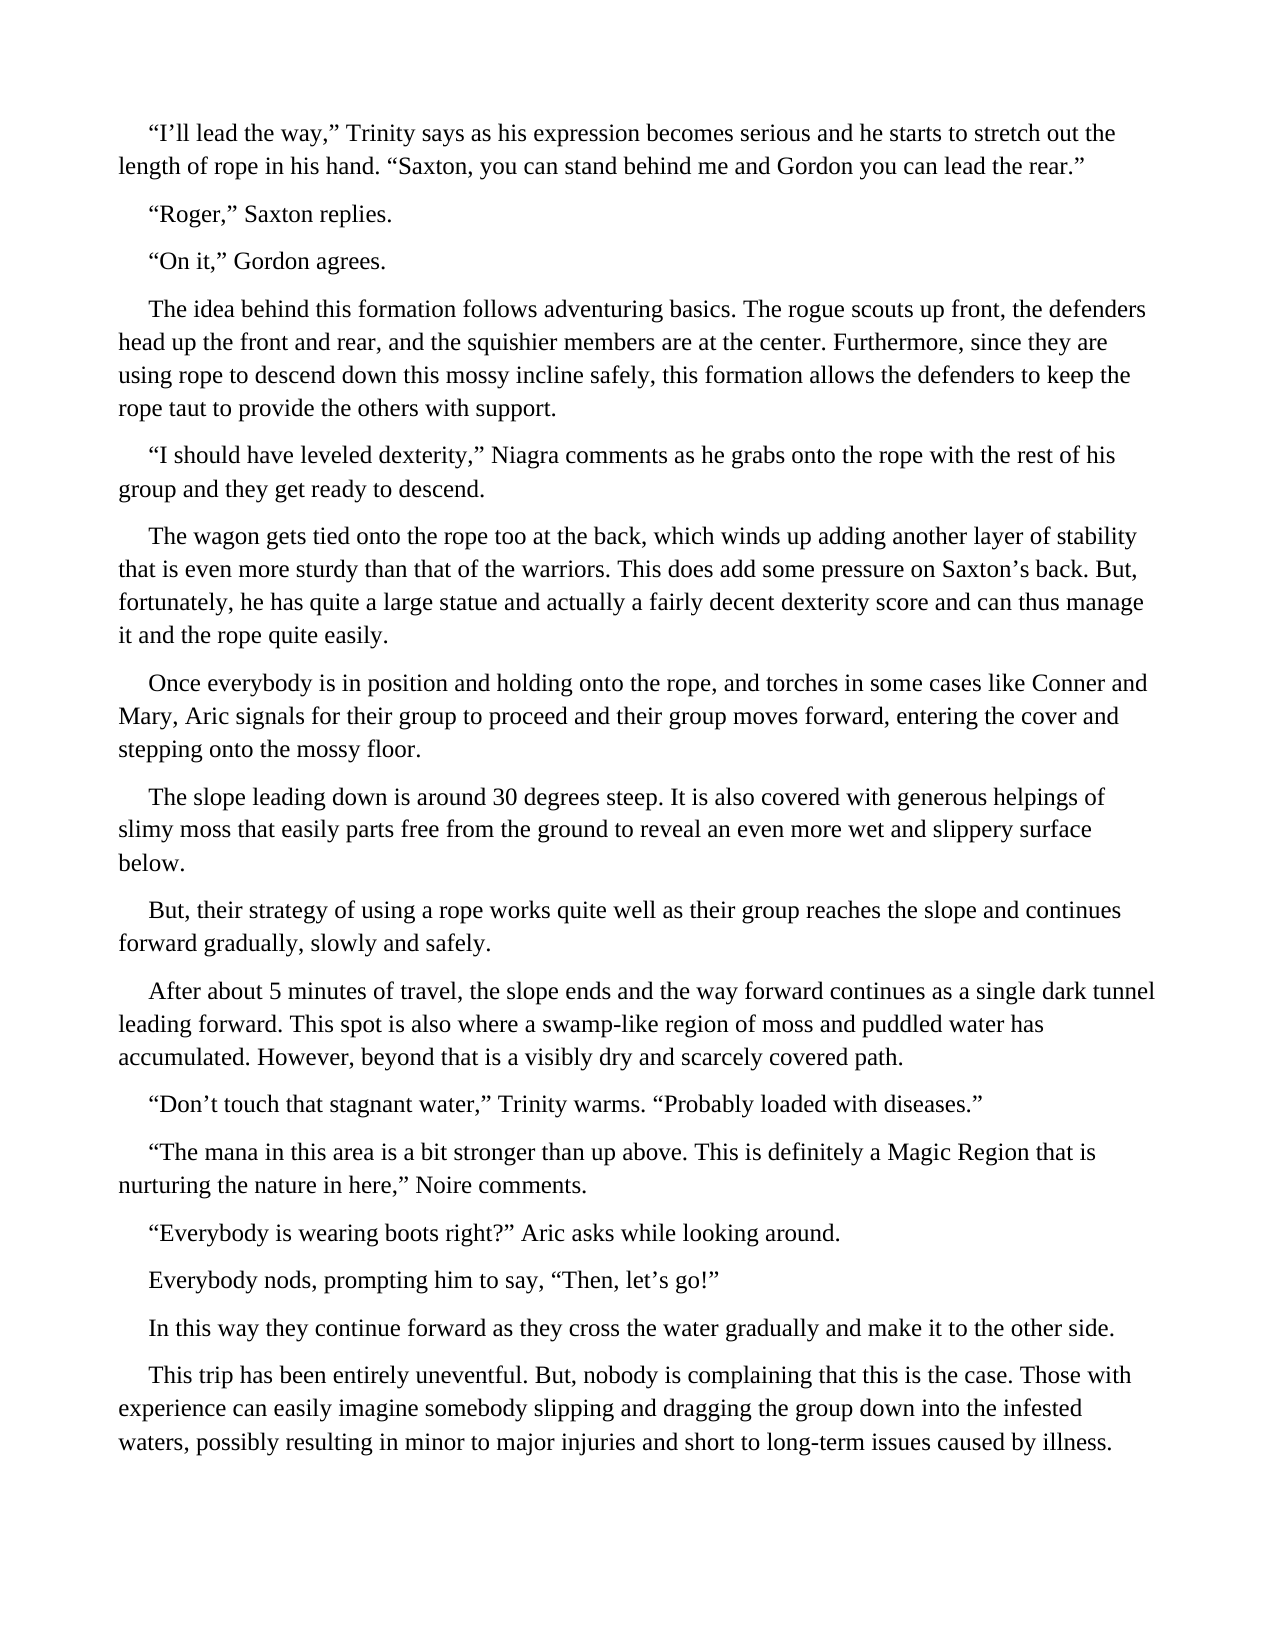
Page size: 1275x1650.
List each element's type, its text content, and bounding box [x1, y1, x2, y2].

text This trip has been entirely uneventful. But, nobody is complaining that this is the case. Those with experience can easily imagine somebody slipping and dragging the group down into the infested waters, possibly resulting in minor to major injuries and short to long-term issues caused by illness. [118, 1361, 1157, 1455]
text But, their strategy of using a rope works quite well as their group reaches the slope and continues forward gradually, slowly and safely. [118, 895, 1157, 957]
text Everybody nods, prompting him to say, “Then, let’s go!” [118, 1265, 1157, 1294]
text “Don’t touch that stagnant water,” Trinity warms. “Probably loaded with diseases.” [118, 1089, 1157, 1118]
text “I’ll lead the way,” Trinity says as his expression becomes serious and he starts to stretch out the length of rope in his hand. “Saxton, you can stand behind me and Gordon you can lead the rear.” [118, 118, 1157, 180]
text After about 5 minutes of travel, the slope ends and the way forward continues as a single dark tunnel leading forward. This spot is also where a swamp-like region of moss and puddled water has accumulated. However, beyond that is a visibly dry and scarcely covered path. [118, 976, 1157, 1071]
text “Roger,” Saxton replies. [118, 199, 1157, 227]
text “On it,” Gordon agrees. [118, 246, 1157, 275]
text “Everybody is wearing boots right?” Aric asks while looking around. [118, 1218, 1157, 1246]
text In this way they continue forward as they cross the water gradually and make it to the other side. [118, 1313, 1157, 1342]
text “The mana in this area is a bit stronger than up above. This is definitely a Magic Region that is nurturing the nature in here,” Noire comments. [118, 1137, 1157, 1199]
text The slope leading down is around 30 degrees steep. It is also covered with generous helpings of slimy moss that easily parts free from the ground to reveal an even more wet and slippery surface below. [118, 782, 1157, 876]
text The wagon gets tied onto the rope too at the back, which winds up adding another layer of stability that is even more sturdy than that of the warriors. This does add some pressure on Saxton’s back. But, fortunately, he has quite a large statue and actually a fairly decent dexterity score and can thus manage it and the rope quite easily. [118, 521, 1157, 649]
text “I should have leveled dexterity,” Niagra comments as he grabs onto the rope with the rest of his group and they get ready to descend. [118, 441, 1157, 502]
text Once everybody is in position and holding onto the rope, and torches in some cases like Conner and Mary, Aric signals for their group to proceed and their group moves forward, entering the cover and stepping onto the mossy floor. [118, 668, 1157, 763]
text The idea behind this formation follows adventuring basics. The rogue scouts up front, the defenders head up the front and rear, and the squishier members are at the center. Furthermore, since they are using rope to descend down this mossy incline safely, this formation allows the defenders to keep the rope taut to provide the others with support. [118, 294, 1157, 422]
